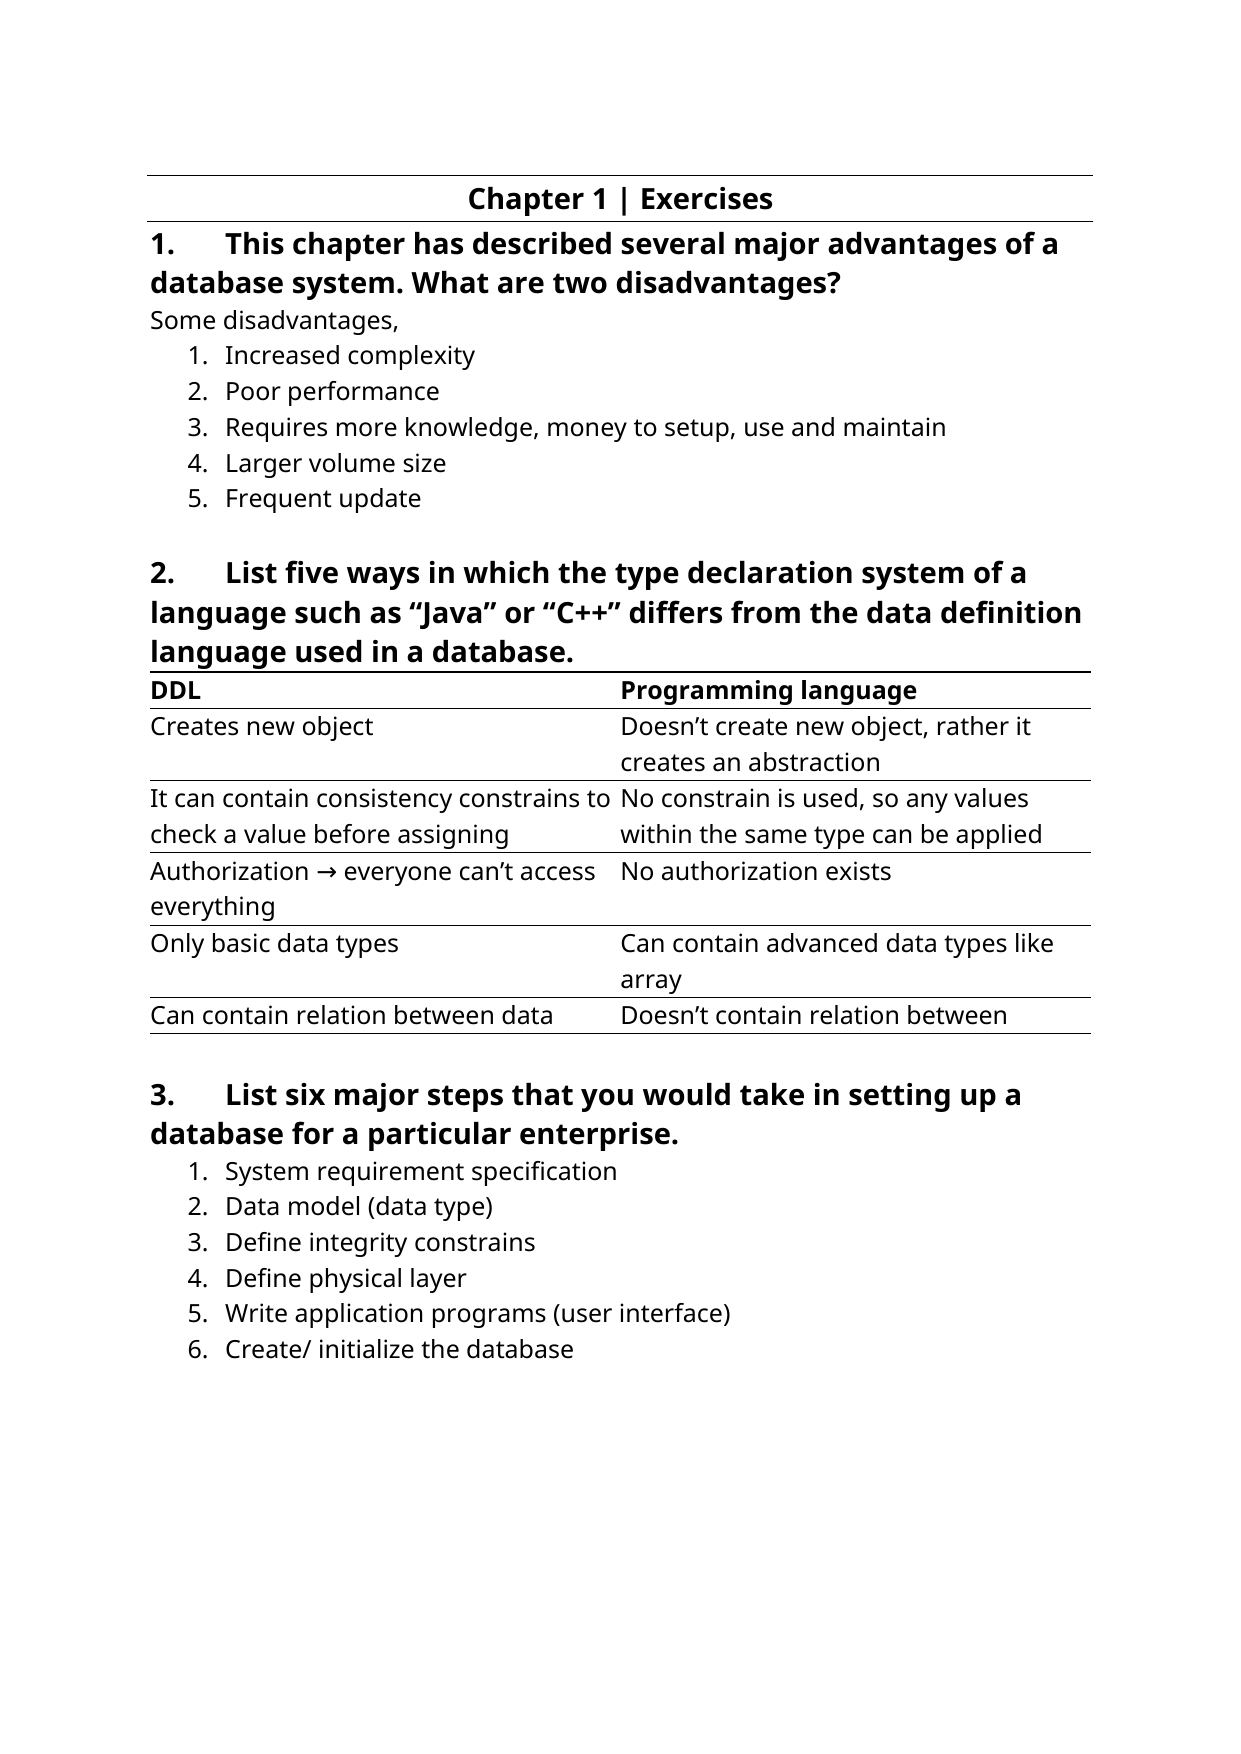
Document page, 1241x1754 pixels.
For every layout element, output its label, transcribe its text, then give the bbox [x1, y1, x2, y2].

table_cell Can contain relation between data [150, 998, 620, 1033]
table_header DDL [150, 673, 620, 708]
list Define integrity constrains [187, 1225, 1091, 1259]
table_cell Doesn’t create new object, rather it creates an abstraction [620, 709, 1091, 780]
list Increased complexity [187, 338, 1091, 372]
list System requirement specification [187, 1153, 1091, 1187]
list Write application programs (user interface) [187, 1296, 1091, 1330]
list Requires more knowledge, money to setup, use and maintain [187, 409, 1091, 443]
list Larger volume size [187, 445, 1091, 479]
list Data model (data type) [187, 1189, 1091, 1223]
table_cell Authorization → everyone can’t access everything [150, 853, 620, 924]
subtitle List five ways in which the type declaration system of a language such as “Java” or “C++” diﬀers from the data definition language used in a database. [150, 552, 1091, 671]
table_cell Doesn’t contain relation between [620, 998, 1091, 1033]
subtitle Chapter 1 | Exercises [147, 176, 1093, 221]
list Frequent update [187, 481, 1091, 515]
table_cell It can contain consistency constrains to check a value before assigning [150, 781, 620, 852]
list Poor performance [187, 374, 1091, 408]
table_cell Can contain advanced data types like array [620, 926, 1091, 997]
table_cell No constrain is used, so any values within the same type can be applied [620, 781, 1091, 852]
subtitle List six major steps that you would take in setting up a database for a particular enterprise. [150, 1074, 1091, 1153]
text Some disadvantages, [150, 302, 1091, 336]
table_cell Creates new object [150, 709, 620, 780]
table_cell No authorization exists [620, 853, 1091, 924]
list Create/ initialize the database [187, 1332, 1091, 1366]
table_header Programming language [620, 673, 1091, 708]
table_cell Only basic data types [150, 926, 620, 997]
list Define physical layer [187, 1260, 1091, 1294]
subtitle This chapter has described several major advantages of a database system. What are two disadvantages? [150, 223, 1091, 302]
